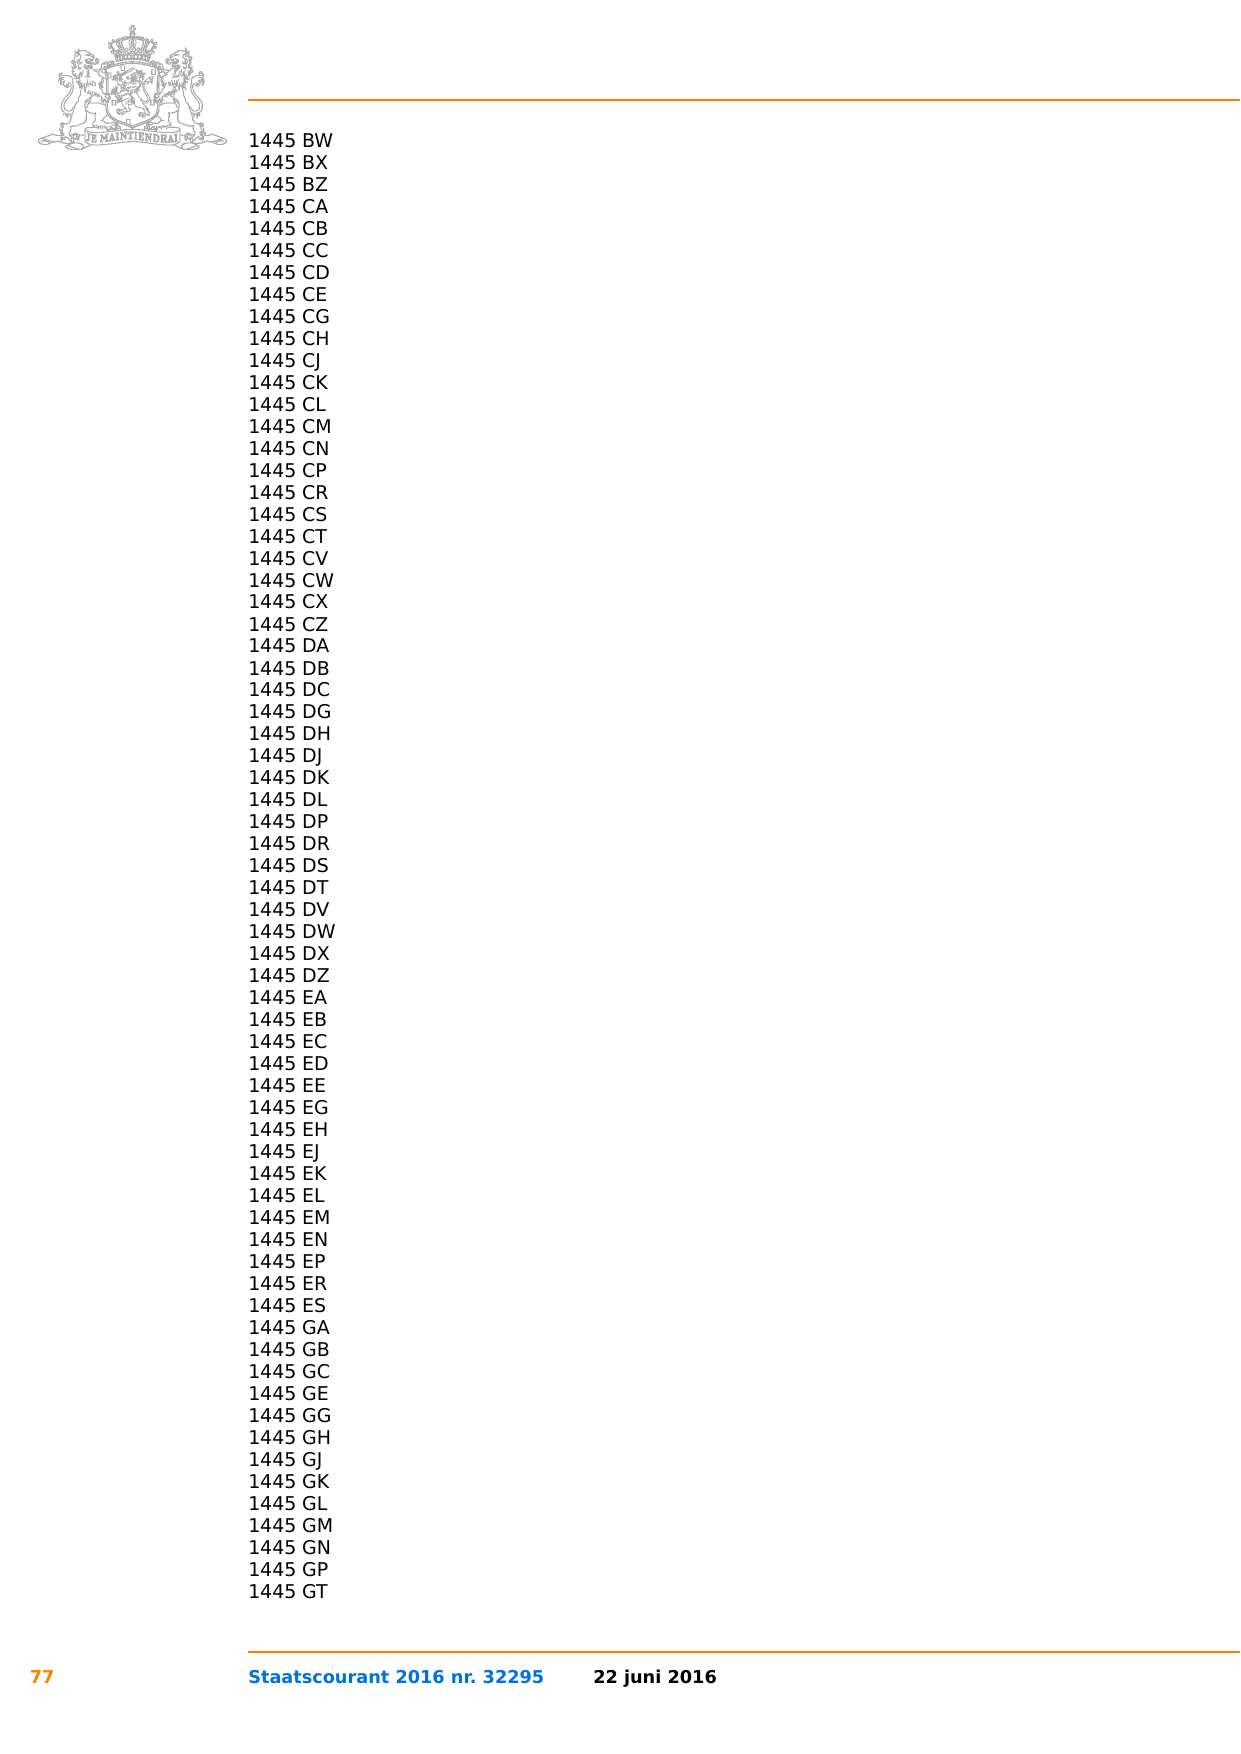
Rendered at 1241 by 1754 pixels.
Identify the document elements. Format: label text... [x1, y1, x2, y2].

text 1445 CM [248, 416, 1163, 438]
text 1445 DA [248, 635, 1163, 657]
text 1445 ER [248, 1273, 1163, 1295]
text 1445 GL [248, 1493, 1163, 1514]
text 1445 DR [248, 833, 1163, 855]
text 1445 GP [248, 1558, 1163, 1581]
text 1445 CW [248, 569, 1163, 591]
text 1445 GK [248, 1471, 1163, 1493]
text 1445 EK [248, 1163, 1163, 1185]
text 1445 DG [248, 701, 1163, 723]
text 1445 CB [248, 218, 1163, 240]
text 1445 DW [248, 921, 1163, 943]
text 1445 CV [248, 547, 1163, 569]
text 1445 CL [248, 394, 1163, 416]
text 1445 CT [248, 526, 1163, 547]
text 1445 GG [248, 1405, 1163, 1427]
text 1445 BW [248, 130, 1163, 152]
text 1445 EE [248, 1075, 1163, 1097]
text 1445 DB [248, 657, 1163, 679]
text 1445 DH [248, 723, 1163, 745]
text 1445 DS [248, 855, 1163, 877]
text 1445 ED [248, 1053, 1163, 1075]
text 1445 GE [248, 1383, 1163, 1405]
text 1445 DL [248, 789, 1163, 811]
text 1445 DZ [248, 965, 1163, 987]
text 1445 CA [248, 196, 1163, 218]
text 1445 CD [248, 262, 1163, 284]
text 1445 CH [248, 328, 1163, 350]
text 1445 BZ [248, 174, 1163, 196]
text 1445 CS [248, 503, 1163, 526]
text 1445 CJ [248, 350, 1163, 372]
text 1445 DT [248, 877, 1163, 899]
text 1445 GM [248, 1514, 1163, 1537]
text 1445 CG [248, 306, 1163, 328]
text 1445 CX [248, 591, 1163, 613]
text 1445 EH [248, 1119, 1163, 1141]
text 1445 EB [248, 1009, 1163, 1031]
text 1445 CC [248, 240, 1163, 262]
text 1445 EL [248, 1185, 1163, 1207]
text 1445 CE [248, 284, 1163, 306]
text 1445 CR [248, 482, 1163, 503]
text 1445 EM [248, 1207, 1163, 1229]
text 1445 GC [248, 1361, 1163, 1383]
text 1445 EP [248, 1251, 1163, 1273]
text 1445 ES [248, 1295, 1163, 1317]
text 1445 GH [248, 1427, 1163, 1449]
text 1445 DK [248, 767, 1163, 789]
text 1445 EG [248, 1097, 1163, 1119]
text 1445 GJ [248, 1449, 1163, 1471]
text 1445 CP [248, 459, 1163, 482]
text 1445 GT [248, 1581, 1163, 1602]
text 1445 CK [248, 372, 1163, 394]
text 1445 CZ [248, 613, 1163, 635]
text 1445 DP [248, 811, 1163, 833]
text 1445 EN [248, 1229, 1163, 1251]
text 1445 GB [248, 1339, 1163, 1361]
text 1445 DJ [248, 745, 1163, 767]
text 1445 DC [248, 679, 1163, 701]
text 1445 CN [248, 438, 1163, 459]
text 1445 GA [248, 1317, 1163, 1339]
text 1445 BX [248, 152, 1163, 174]
picture [38, 25, 227, 150]
text 1445 EJ [248, 1141, 1163, 1163]
text 1445 DV [248, 899, 1163, 921]
text 1445 EC [248, 1031, 1163, 1053]
text 1445 EA [248, 987, 1163, 1009]
text 1445 DX [248, 943, 1163, 965]
text 1445 GN [248, 1537, 1163, 1558]
